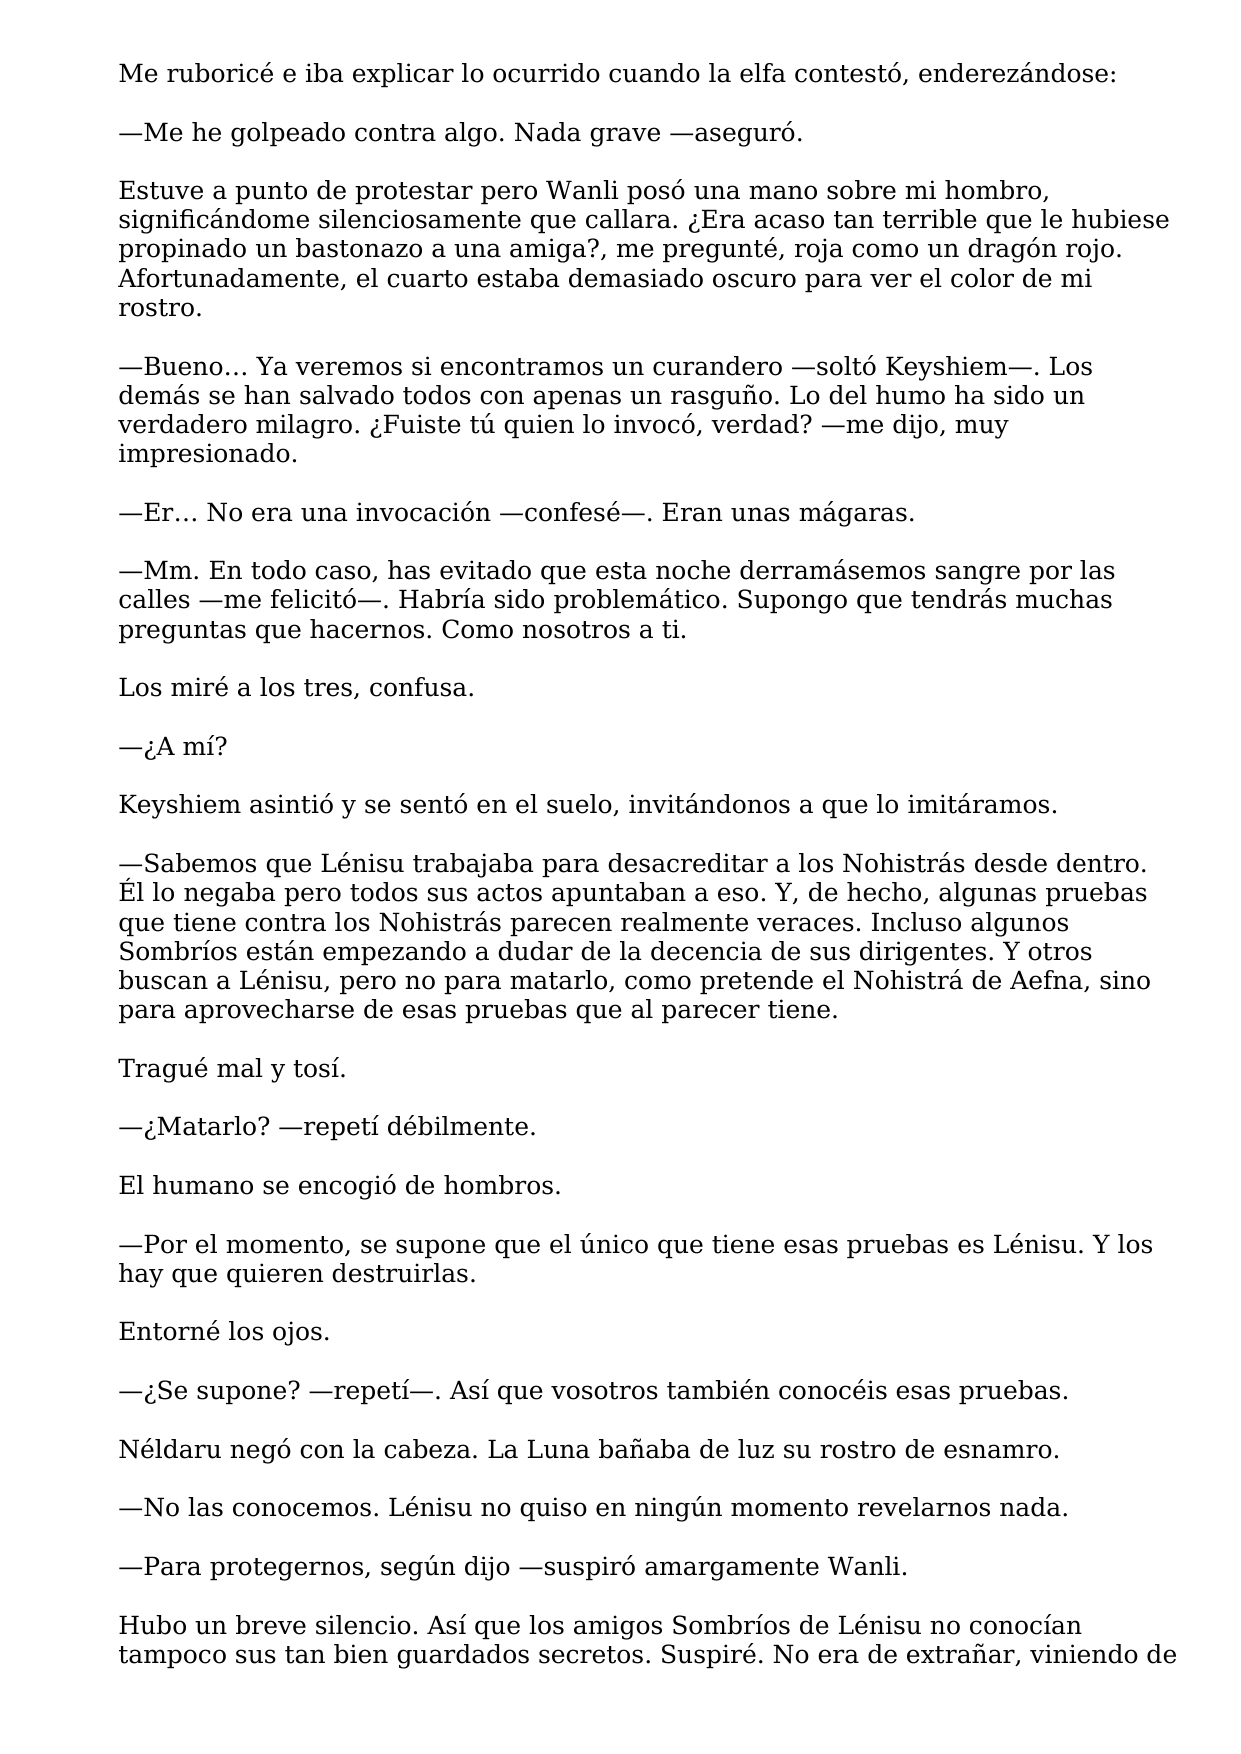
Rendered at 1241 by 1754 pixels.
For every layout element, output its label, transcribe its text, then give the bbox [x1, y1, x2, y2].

text —Mm. En todo caso, has evitado que esta noche derramásemos sangre por las calles —me felicitó—. Habría sido problemático. Supongo que tendrás muchas preguntas que hacernos. Como nosotros a ti. [118, 556, 1181, 644]
text —No las conocemos. Lénisu no quiso en ningún momento revelarnos nada. [118, 1493, 1181, 1523]
text Hubo un breve silencio. Así que los amigos Sombríos de Lénisu no conocían tampoco sus tan bien guardados secretos. Suspiré. No era de extrañar, viniendo de [118, 1611, 1181, 1669]
text —Para protegernos, según dijo —suspiró amargamente Wanli. [118, 1552, 1181, 1581]
text —Sabemos que Lénisu trabajaba para desacreditar a los Nohistrás desde dentro. Él lo negaba pero todos sus actos apuntaban a eso. Y, de hecho, algunas pruebas que tiene contra los Nohistrás parecen realmente veraces. Incluso algunos Sombríos están empezando a dudar de la decencia de sus dirigentes. Y otros buscan a Lénisu, pero no para matarlo, como pretende el Nohistrá de Aefna, sino para aprovecharse de esas pruebas que al parecer tiene. [118, 849, 1181, 1024]
text —Er… No era una invocación —confesé—. Eran unas mágaras. [118, 498, 1181, 527]
text Entorné los ojos. [118, 1318, 1181, 1347]
text El humano se encogió de hombros. [118, 1171, 1181, 1200]
text Los miré a los tres, confusa. [118, 673, 1181, 703]
text —¿A mí? [118, 732, 1181, 761]
text —Bueno… Ya veremos si encontramos un curandero —soltó Keyshiem—. Los demás se han salvado todos con apenas un rasguño. Lo del humo ha sido un verdadero milagro. ¿Fuiste tú quien lo invocó, verdad? —me dijo, muy impresionado. [118, 352, 1181, 468]
text Néldaru negó con la cabeza. La Luna bañaba de luz su rostro de esnamro. [118, 1435, 1181, 1464]
text —¿Matarlo? —repetí débilmente. [118, 1112, 1181, 1142]
text —Por el momento, se supone que el único que tiene esas pruebas es Lénisu. Y los hay que quieren destruirlas. [118, 1230, 1181, 1288]
text Me ruboricé e iba explicar lo ocurrido cuando la elfa contestó, enderezándose: [118, 59, 1181, 88]
text —Me he golpeado contra algo. Nada grave —aseguró. [118, 118, 1181, 147]
text Tragué mal y tosí. [118, 1054, 1181, 1083]
text Estuve a punto de protestar pero Wanli posó una mano sobre mi hombro, significándome silenciosamente que callara. ¿Era acaso tan terrible que le hubiese propinado un bastonazo a una amiga?, me pregunté, roja como un dragón rojo. Afortunadamente, el cuarto estaba demasiado oscuro para ver el color de mi rostro. [118, 176, 1181, 322]
text —¿Se supone? —repetí—. Así que vosotros también conocéis esas pruebas. [118, 1376, 1181, 1405]
text Keyshiem asintió y se sentó en el suelo, invitándonos a que lo imitáramos. [118, 791, 1181, 820]
